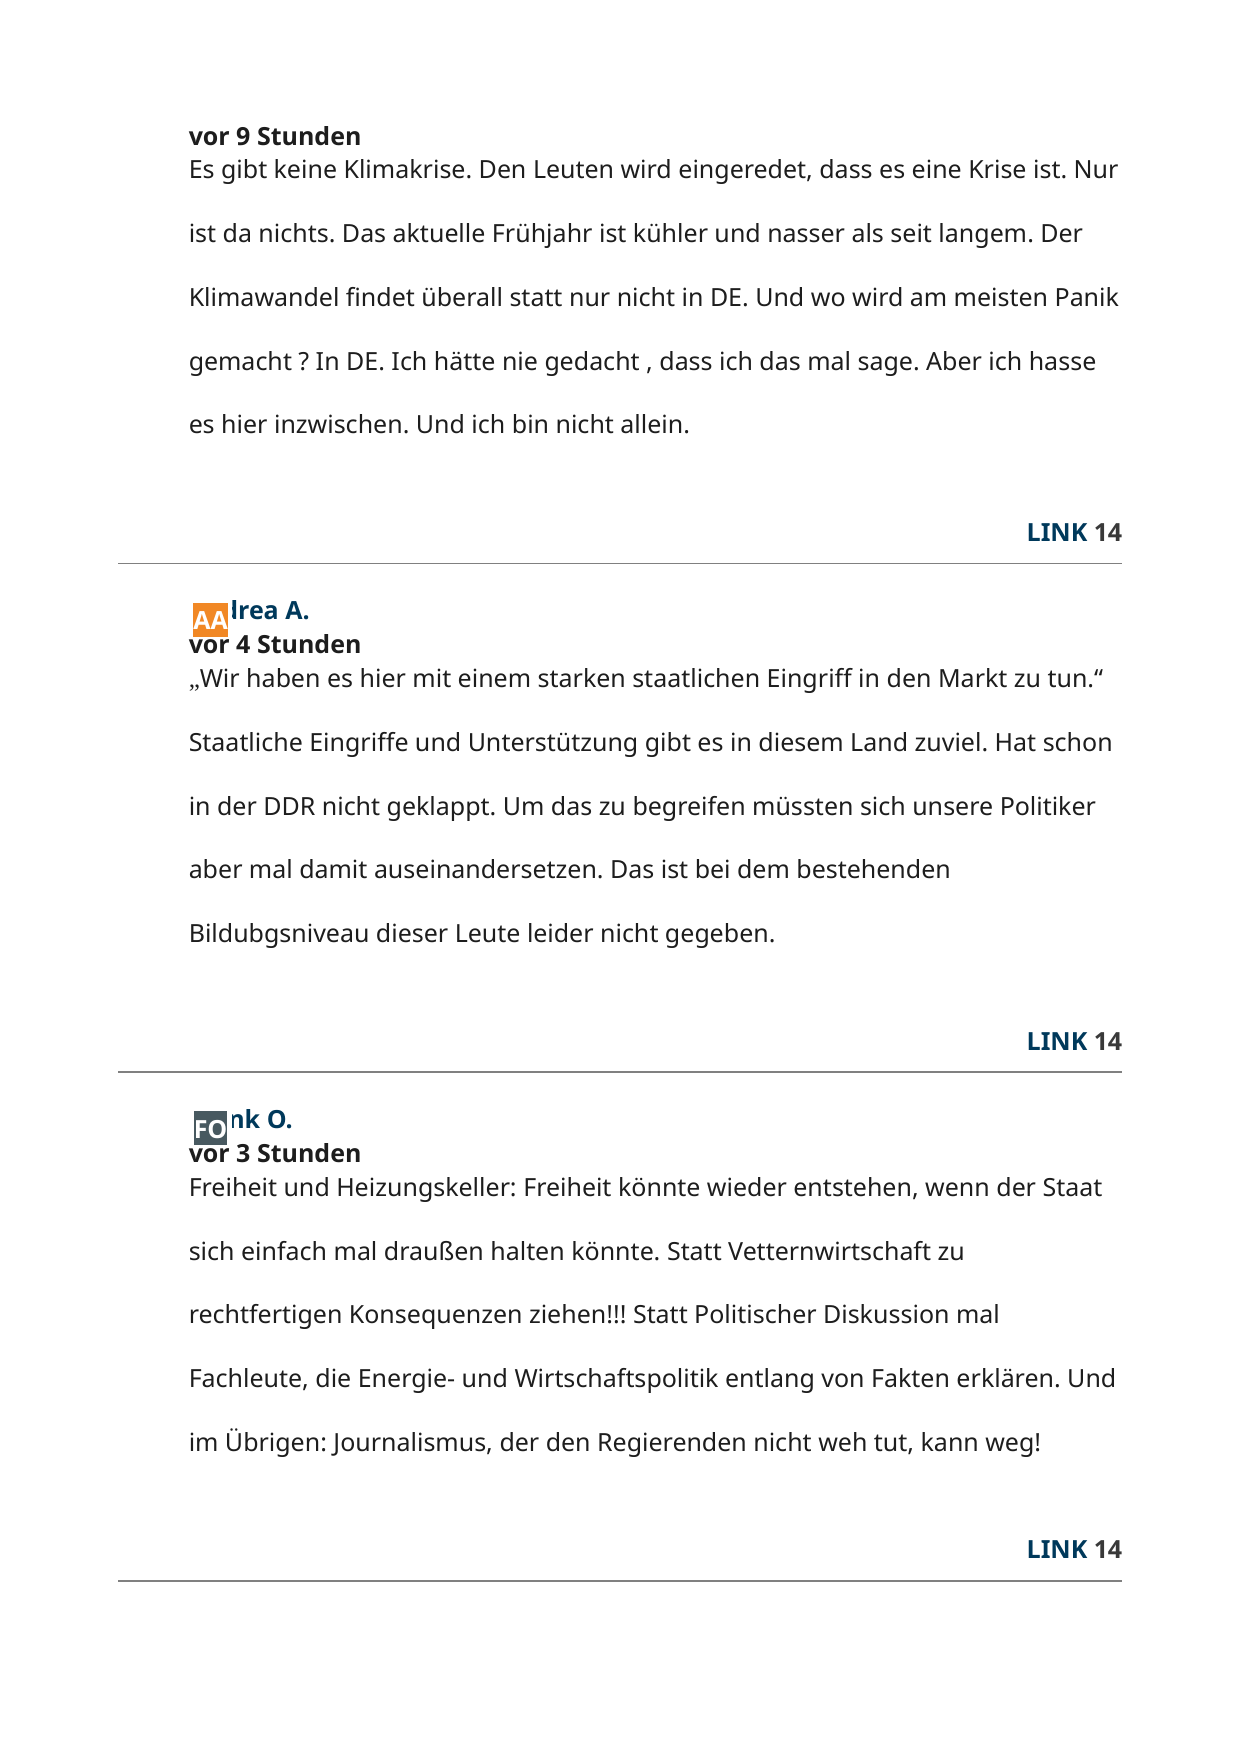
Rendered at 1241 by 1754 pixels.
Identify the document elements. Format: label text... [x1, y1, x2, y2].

text Freiheit und Heizungskeller: Freiheit könnte wieder entstehen, wenn der Staat sich einfach mal draußen halten könnte. Statt Vetternwirtschaft zu rechtfertigen Konsequenzen ziehen!!! Statt Politischer Diskussion mal Fachleute, die Energie- und Wirtschaftspolitik entlang von Fakten erklären. Und im Übrigen: Journalismus, der den Regierenden nicht weh tut, kann weg! [188, 1170, 1122, 1458]
text „Wir haben es hier mit einem starken staatlichen Eingriff in den Markt zu tun.“ Staatliche Eingriffe und Unterstützung gibt es in diesem Land zuviel. Hat schon in der DDR nicht geklappt. Um das zu begreifen müssten sich unsere Politiker aber mal damit auseinandersetzen. Das ist bei dem bestehenden Bildubgsniveau dieser Leute leider nicht gegeben. [188, 661, 1122, 949]
text Es gibt keine Klimakrise. Den Leuten wird eingeredet, dass es eine Krise ist. Nur ist da nichts. Das aktuelle Frühjahr ist kühler und nasser als seit langem. Der Klimawandel findet überall statt nur nicht in DE. Und wo wird am meisten Panik gemacht ? In DE. Ich hätte nie gedacht , dass ich das mal sage. Aber ich hasse es hier inzwischen. Und ich bin nicht allein. [188, 152, 1122, 441]
text LINK 14 [188, 470, 1122, 548]
text vor 3 Stunden [188, 1136, 1122, 1170]
text AA [188, 593, 232, 637]
text Frank O. [232, 1102, 1122, 1136]
text vor 4 Stunden [188, 627, 1122, 661]
text Andrea A. [232, 593, 1122, 627]
text FO [188, 1102, 232, 1145]
text vor 9 Stunden [188, 118, 1122, 152]
text LINK 14 [188, 979, 1122, 1057]
text LINK 14 [188, 1488, 1122, 1566]
